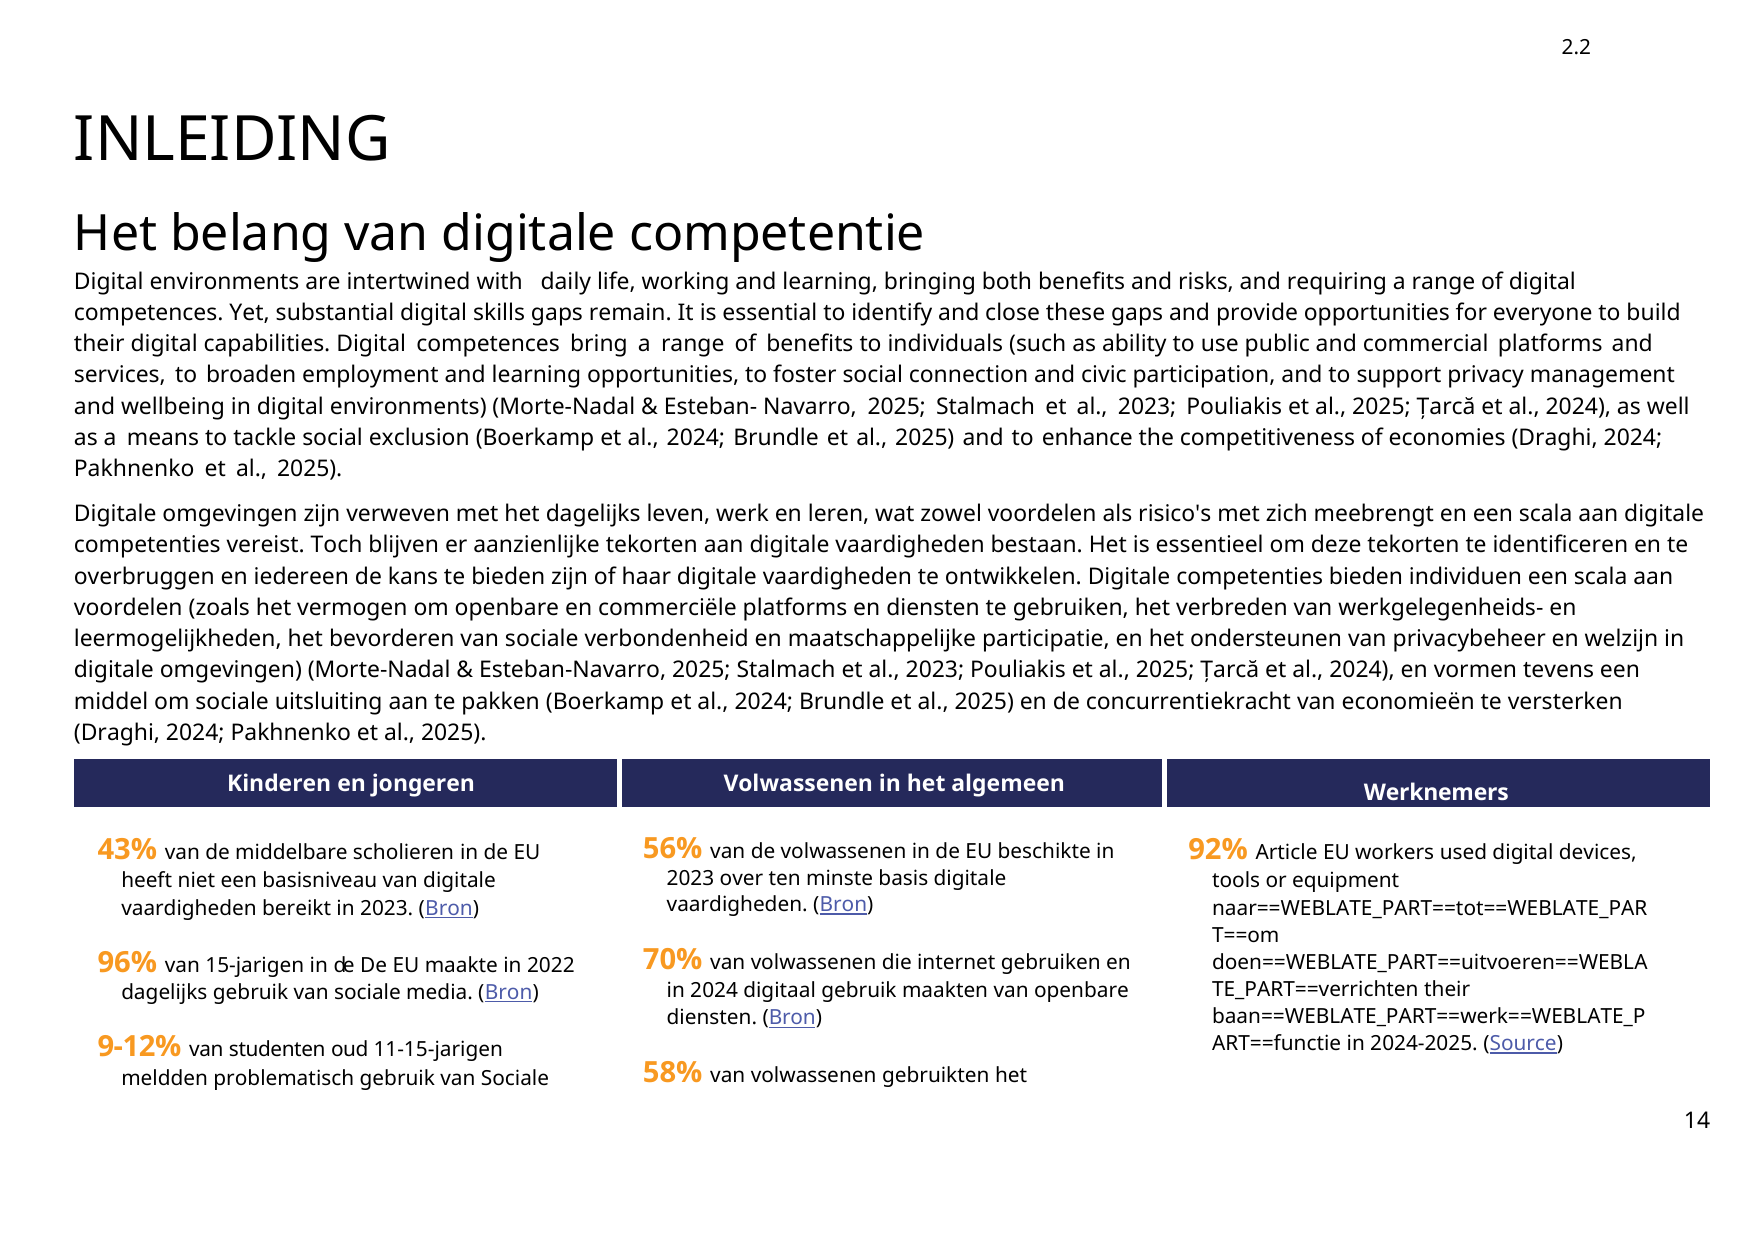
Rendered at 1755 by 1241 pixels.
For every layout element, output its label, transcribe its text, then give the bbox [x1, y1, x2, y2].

table_header Kinderen en jongeren [74, 759, 617, 807]
table_cell 92% Article EU workers used digital devices, tools or equipment naar==WEBLATE_PART==tot==WEBLATE_PART==om doen==WEBLATE_PART==uitvoeren==WEBLATE_PART==verrichten their baan==WEBLATE_PART==werk==WEBLATE_PART==functie in 2024-2025. (Source) [1165, 807, 1710, 1091]
text Digitale omgevingen zijn verweven met het dagelijks leven, werk en leren, wat zowel voordelen als risico's met zich meebrengt en een scala aan digitale competenties vereist. Toch blijven er aanzienlijke tekorten aan digitale vaardigheden bestaan. Het is essentieel om deze tekorten te identificeren en te overbruggen en iedereen de kans te bieden zijn of haar digitale vaardigheden te ontwikkelen. Digitale competenties bieden individuen een scala aan voordelen (zoals het vermogen om openbare en commerciële platforms en diensten te gebruiken, het verbreden van werkgelegenheids- en leermogelijkheden, het bevorderen van sociale verbondenheid en maatschappelijke participatie, en het ondersteunen van privacybeheer en welzijn in digitale omgevingen) (Morte-Nadal & Esteban-Navarro, 2025; Stalmach et al., 2023; Pouliakis et al., 2025; Țarcă et al., 2024), en vormen tevens een middel om sociale uitsluiting aan te pakken (Boerkamp et al., 2024; Brundle et al., 2025) en de concurrentiekracht van economieën te versterken (Draghi, 2024; Pakhnenko et al., 2025). [74, 497, 1710, 747]
table_cell 56% van de volwassenen in de EU beschikte in 2023 over ten minste basis digitale vaardigheden. (Bron) 70% van volwassenen die internet gebruiken en in 2024 digitaal gebruik maakten van openbare diensten. (Bron) 58% van volwassenen gebruikten het [619, 807, 1165, 1091]
subtitle INLEIDING [74, 93, 1710, 179]
table_header Werknemers [1167, 759, 1710, 807]
text Digital environments are intertwined with daily life, working and learning, bringing both benefits and risks, and requiring a range of digital competences. Yet, substantial digital skills gaps remain. It is essential to identify and close these gaps and provide opportunities for everyone to build their digital capabilities. Digital competences bring a range of benefits to individuals (such as ability to use public and commercial platforms and services, to broaden employment and learning opportunities, to foster social connection and civic participation, and to support privacy management and wellbeing in digital environments) (Morte-Nadal & Esteban- Navarro, 2025; Stalmach et al., 2023; Pouliakis et al., 2025; Țarcă et al., 2024), as well as a means to tackle social exclusion (Boerkamp et al., 2024; Brundle et al., 2025) and to enhance the competitiveness of economies (Draghi, 2024; Pakhnenko et al., 2025). [74, 265, 1710, 483]
subtitle Het belang van digitale competentie [74, 197, 1710, 265]
table_header Volwassenen in het algemeen [622, 759, 1162, 807]
table_cell 43% van de middelbare scholieren in de EU heeft niet een basisniveau van digitale vaardigheden bereikt in 2023. (Bron) 96% van 15-jarigen in de De EU maakte in 2022 dagelijks gebruik van sociale media. (Bron) 9-12% van studenten oud 11-15-jarigen meldden problematisch gebruik van Sociale [74, 807, 619, 1091]
